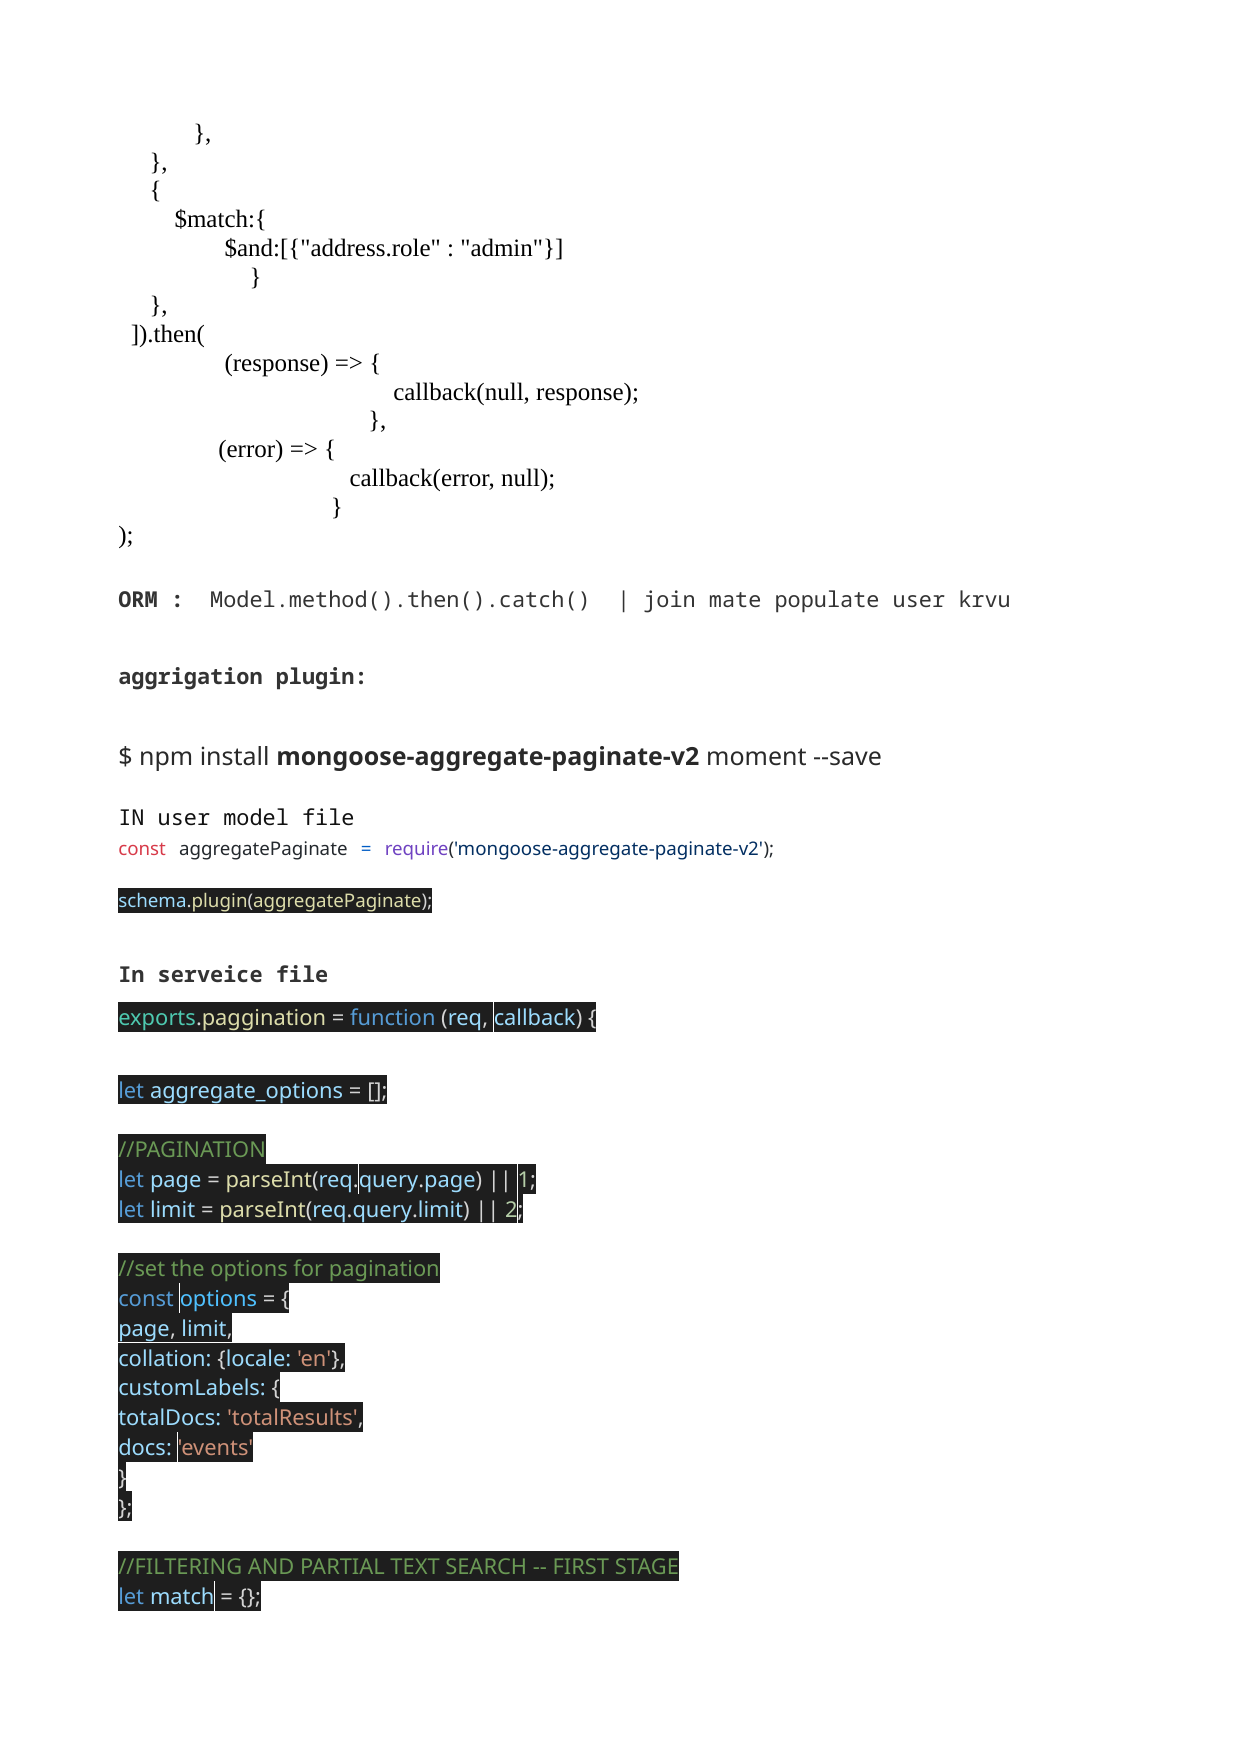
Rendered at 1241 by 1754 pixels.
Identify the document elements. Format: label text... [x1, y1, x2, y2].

text let aggregate_options = []; [118, 1074, 1122, 1104]
text collation: {locale: 'en'}, [118, 1342, 1122, 1372]
text } [118, 262, 1122, 291]
text page, limit, [118, 1313, 1122, 1342]
text { [118, 176, 1122, 204]
text let page = parseInt(req.query.page) || 1; [118, 1164, 1122, 1194]
text aggrigation plugin: [118, 661, 1122, 691]
text } [118, 492, 1122, 521]
text $and:[{"address.role" : "admin"}] [118, 233, 1122, 262]
text $match:{ [118, 204, 1122, 233]
text In serveice file [118, 959, 1122, 988]
text customLabels: { [118, 1372, 1122, 1402]
text ); [118, 521, 1122, 549]
text }, [118, 406, 1122, 434]
text }, [118, 118, 1122, 147]
text exports.paggination = function (req, callback) { [118, 1002, 1122, 1032]
text totalDocs: 'totalResults', [118, 1402, 1122, 1432]
text }, [118, 291, 1122, 319]
text //FILTERING AND PARTIAL TEXT SEARCH -- FIRST STAGE [118, 1551, 1122, 1581]
text let limit = parseInt(req.query.limit) || 2; [118, 1194, 1122, 1223]
text }, [118, 147, 1122, 176]
text callback(null, response); [118, 377, 1122, 406]
text docs: 'events' [118, 1432, 1122, 1462]
text } [118, 1462, 1122, 1491]
text (response) => { [118, 348, 1122, 377]
text let match = {}; [118, 1581, 1122, 1611]
text //PAGINATION [118, 1134, 1122, 1164]
text $ npm install mongoose-aggregate-paginate-v2 moment --save [118, 738, 1122, 772]
text ]).then( [118, 319, 1122, 348]
text callback(error, null); [118, 463, 1122, 492]
text const aggregatePaginate = require('mongoose-aggregate-paginate-v2'); [118, 832, 1122, 862]
text }; [118, 1491, 1122, 1521]
text IN user model file [118, 802, 1122, 832]
text (error) => { [118, 434, 1122, 463]
text const options = { [118, 1283, 1122, 1313]
text schema.plugin(aggregatePaginate); [118, 887, 1122, 913]
text //set the options for pagination [118, 1253, 1122, 1283]
text ORM : Model.method().then().catch() | join mate populate user krvu [118, 584, 1122, 613]
